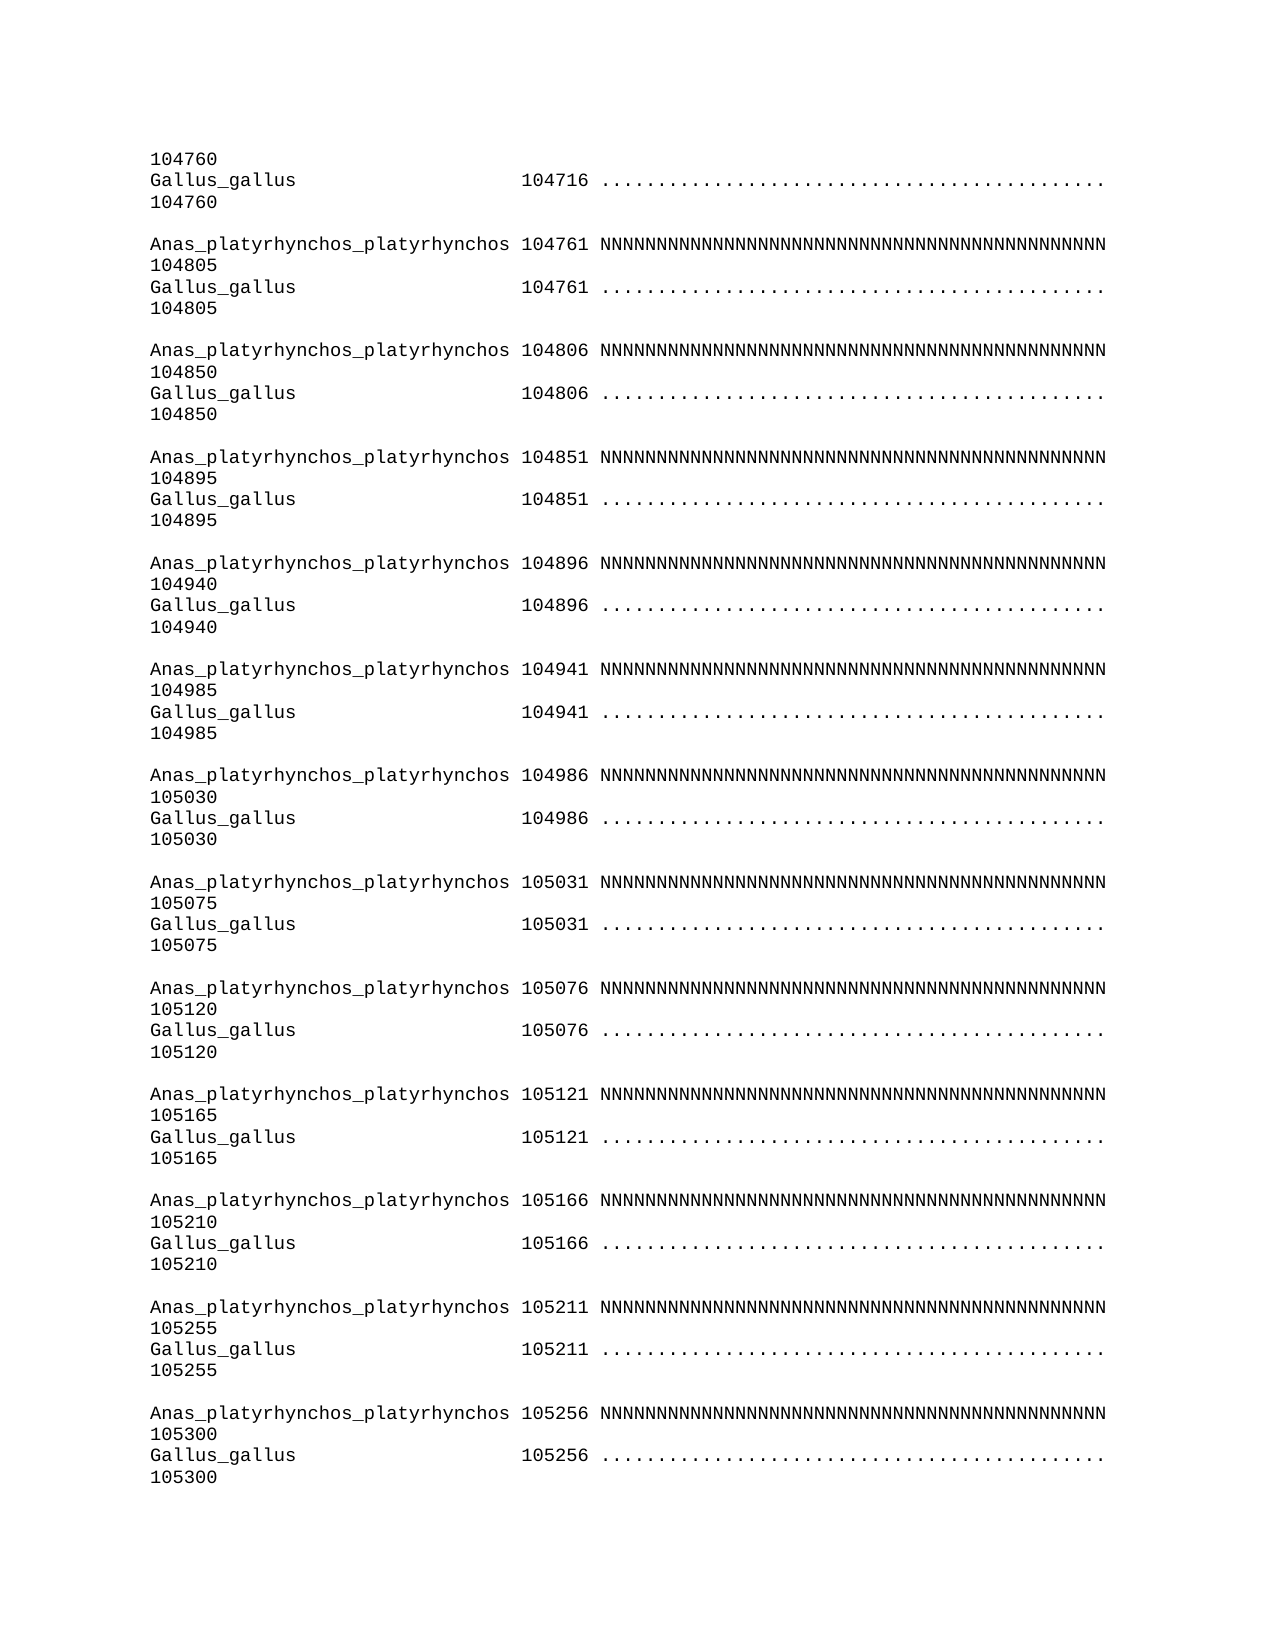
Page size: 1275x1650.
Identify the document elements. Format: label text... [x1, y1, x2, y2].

text Anas_platyrhynchos_platyrhynchos 104986 NNNNNNNNNNNNNNNNNNNNNNNNNNNNNNNNNNNNNNNNNNNNN 105030 [150, 766, 1125, 809]
text Anas_platyrhynchos_platyrhynchos 104806 NNNNNNNNNNNNNNNNNNNNNNNNNNNNNNNNNNNNNNNNNNNNN 104850 [150, 341, 1125, 384]
text Gallus_gallus 105166 ............................................. 105210 [150, 1234, 1125, 1276]
text Anas_platyrhynchos_platyrhynchos 105211 NNNNNNNNNNNNNNNNNNNNNNNNNNNNNNNNNNNNNNNNNNNNN 105255 [150, 1297, 1125, 1340]
text Anas_platyrhynchos_platyrhynchos 105121 NNNNNNNNNNNNNNNNNNNNNNNNNNNNNNNNNNNNNNNNNNNNN 105165 [150, 1085, 1125, 1127]
text Gallus_gallus 104761 ............................................. 104805 [150, 277, 1125, 320]
text Gallus_gallus 105211 ............................................. 105255 [150, 1340, 1125, 1382]
text Gallus_gallus 104986 ............................................. 105030 [150, 809, 1125, 851]
text Anas_platyrhynchos_platyrhynchos 105166 NNNNNNNNNNNNNNNNNNNNNNNNNNNNNNNNNNNNNNNNNNNNN 105210 [150, 1191, 1125, 1234]
text Anas_platyrhynchos_platyrhynchos 105031 NNNNNNNNNNNNNNNNNNNNNNNNNNNNNNNNNNNNNNNNNNNNN 105075 [150, 872, 1125, 915]
text Anas_platyrhynchos_platyrhynchos 104941 NNNNNNNNNNNNNNNNNNNNNNNNNNNNNNNNNNNNNNNNNNNNN 104985 [150, 660, 1125, 702]
text Anas_platyrhynchos_platyrhynchos 105076 NNNNNNNNNNNNNNNNNNNNNNNNNNNNNNNNNNNNNNNNNNNNN 105120 [150, 979, 1125, 1021]
text Gallus_gallus 104941 ............................................. 104985 [150, 702, 1125, 745]
text Anas_platyrhynchos_platyrhynchos 104896 NNNNNNNNNNNNNNNNNNNNNNNNNNNNNNNNNNNNNNNNNNNNN 104940 [150, 554, 1125, 596]
text Gallus_gallus 104851 ............................................. 104895 [150, 490, 1125, 532]
text 104760 [150, 150, 1125, 171]
text Anas_platyrhynchos_platyrhynchos 105256 NNNNNNNNNNNNNNNNNNNNNNNNNNNNNNNNNNNNNNNNNNNNN 105300 [150, 1404, 1125, 1446]
text Gallus_gallus 105031 ............................................. 105075 [150, 915, 1125, 957]
text Gallus_gallus 105256 ............................................. 105300 [150, 1446, 1125, 1489]
text Anas_platyrhynchos_platyrhynchos 104851 NNNNNNNNNNNNNNNNNNNNNNNNNNNNNNNNNNNNNNNNNNNNN 104895 [150, 447, 1125, 490]
text Gallus_gallus 105076 ............................................. 105120 [150, 1021, 1125, 1064]
text Gallus_gallus 104896 ............................................. 104940 [150, 596, 1125, 639]
text Anas_platyrhynchos_platyrhynchos 104761 NNNNNNNNNNNNNNNNNNNNNNNNNNNNNNNNNNNNNNNNNNNNN 104805 [150, 235, 1125, 277]
text Gallus_gallus 104716 ............................................. 104760 [150, 171, 1125, 214]
text Gallus_gallus 104806 ............................................. 104850 [150, 384, 1125, 426]
text Gallus_gallus 105121 ............................................. 105165 [150, 1127, 1125, 1170]
